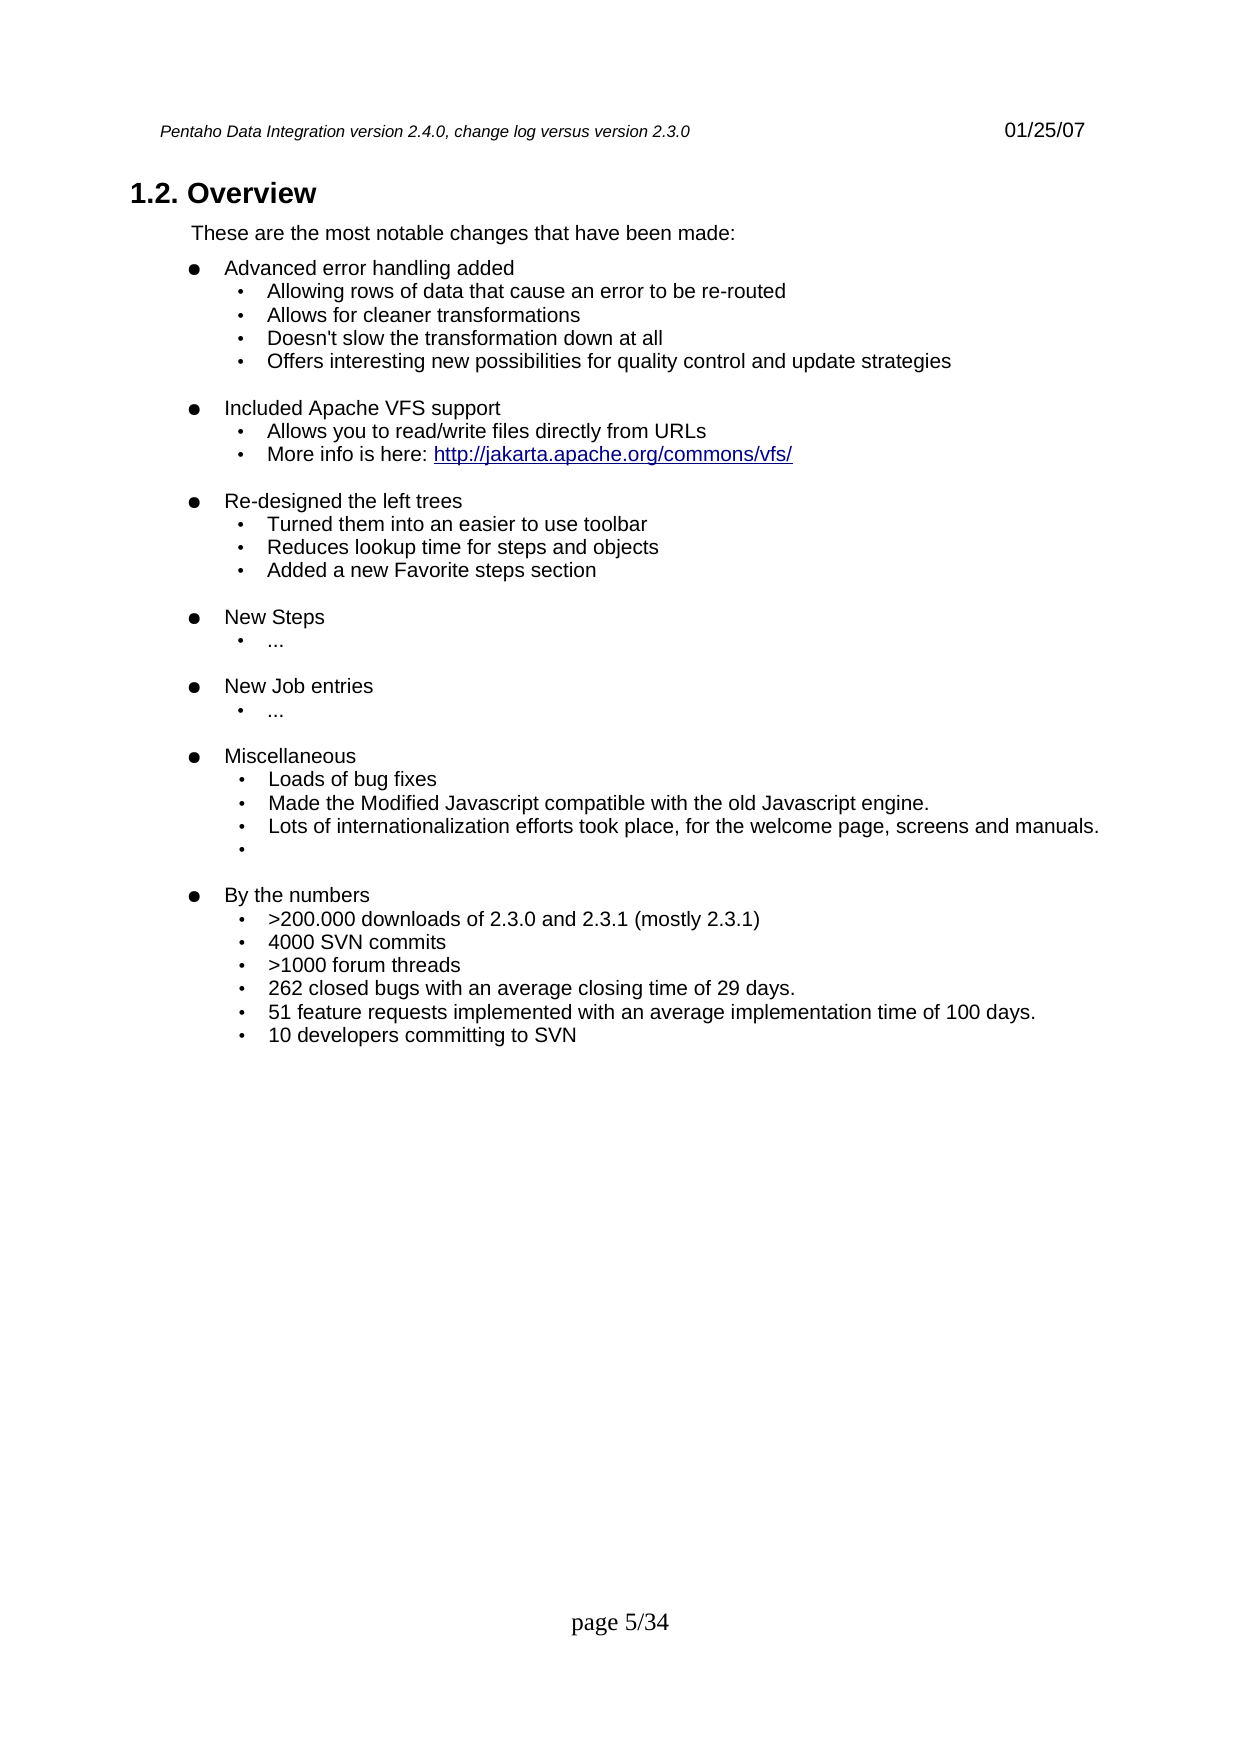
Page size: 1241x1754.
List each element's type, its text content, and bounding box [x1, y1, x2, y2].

list More info is here: http://jakarta.apache.org/commons/vfs/ [237, 443, 1122, 466]
list ... [237, 698, 1122, 721]
list 262 closed bugs with an average closing time of 29 days. [239, 977, 1122, 1000]
list Reduces lookup time for steps and objects [237, 536, 1122, 559]
list Added a new Favorite steps section [237, 559, 1122, 582]
list Allows for cleaner transformations [237, 303, 1122, 327]
list By the numbers [187, 884, 1122, 907]
list Offers interesting new possibilities for quality control and update strategies [237, 350, 1122, 373]
list >200.000 downloads of 2.3.0 and 2.3.1 (mostly 2.3.1) [239, 907, 1122, 931]
list 51 feature requests implemented with an average implementation time of 100 days. [239, 1000, 1122, 1023]
list >1000 forum threads [239, 954, 1122, 977]
list Re-designed the left trees [187, 489, 1122, 512]
list Advanced error handling added [187, 257, 1122, 280]
subtitle Overview [130, 177, 1122, 209]
list Loads of bug fixes [239, 768, 1122, 791]
list Doesn't slow the transformation down at all [237, 327, 1122, 350]
list Miscellaneous [187, 745, 1122, 768]
text These are the most notable changes that have been made: [149, 221, 1122, 244]
list Lots of internationalization efforts took place, for the welcome page, screens and manuals. [239, 814, 1122, 838]
list Made the Modified Javascript compatible with the old Javascript engine. [239, 791, 1122, 814]
list Allowing rows of data that cause an error to be re-routed [237, 280, 1122, 303]
list Allows you to read/write files directly from URLs [237, 419, 1122, 443]
list 4000 SVN commits [239, 931, 1122, 954]
list Included Apache VFS support [187, 396, 1122, 419]
list New Steps [187, 605, 1122, 628]
list ... [237, 628, 1122, 652]
list New Job entries [187, 675, 1122, 698]
list Turned them into an easier to use toolbar [237, 512, 1122, 536]
list 10 developers committing to SVN [239, 1023, 1122, 1047]
